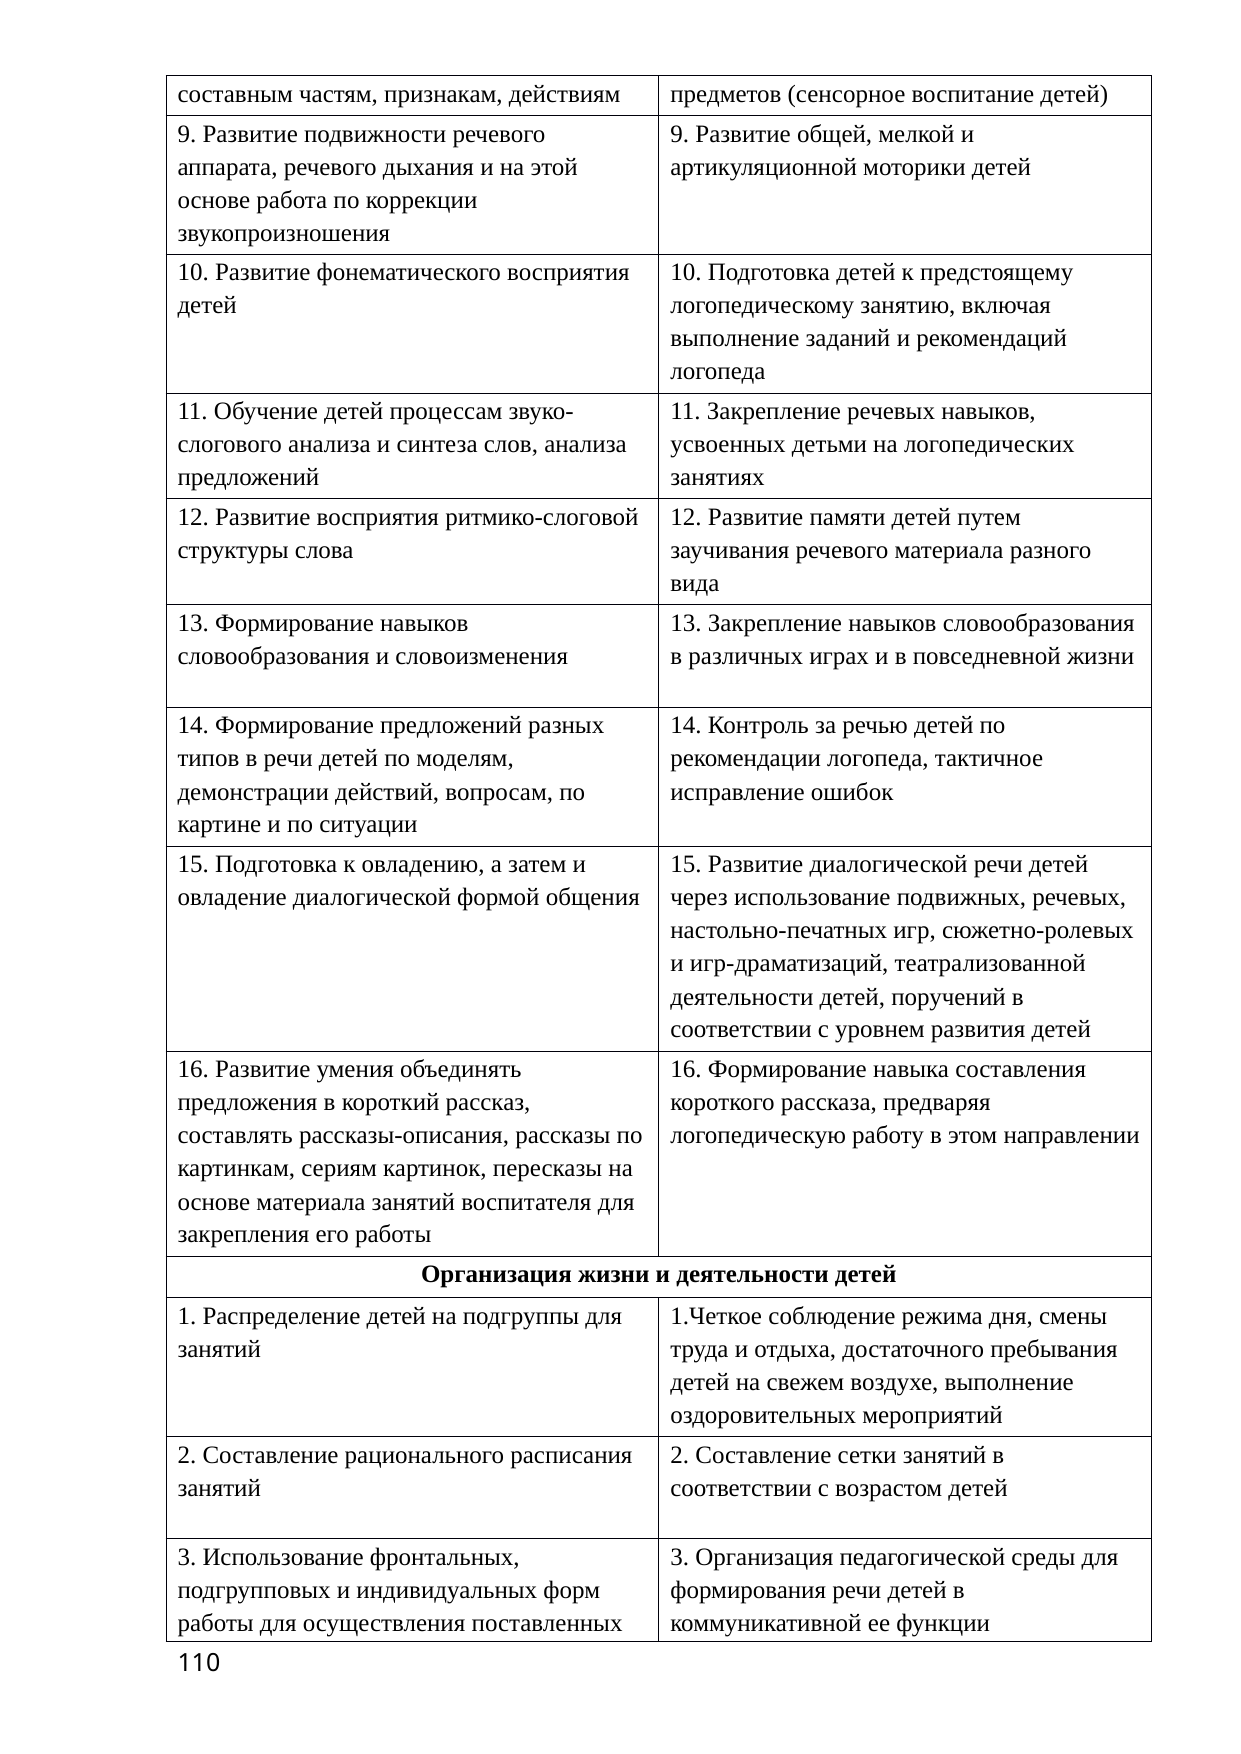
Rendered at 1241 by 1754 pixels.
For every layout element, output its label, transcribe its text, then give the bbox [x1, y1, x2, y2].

table_cell 11. Обучение детей процессам звуко-слогового анализа и синтеза слов, анализа предложений [167, 394, 658, 498]
table_cell 15. Развитие диалогической речи детей через использование подвижных, речевых, настольно-печатных игр, сюжетно-ролевых и игр-драматизаций, театрализованной деятельности детей, поручений в соответствии с уровнем развития детей [659, 847, 1151, 1051]
table_cell 10. Развитие фонематического восприятия детей [167, 255, 658, 392]
table_cell составным частям, признакам, действиям [167, 76, 658, 115]
table_cell 16. Развитие умения объединять предложения в короткий рассказ, составлять рассказы-описания, рассказы по картинкам, сериям картинок, пересказы на основе материала занятий воспитателя для закрепления его работы [167, 1052, 658, 1256]
table_cell 1.Четкое соблюдение режима дня, смены труда и отдыха, достаточного пребывания детей на свежем воздухе, выполнение оздоровительных мероприятий [659, 1298, 1151, 1436]
table_cell 15. Подготовка к овладению, а затем и овладение диалогической формой общения [167, 847, 658, 1051]
table_cell 9. Развитие общей, мелкой и артикуляционной моторики детей [659, 116, 1151, 253]
table_cell 11. Закрепление речевых навыков, усвоенных детьми на логопедических занятиях [659, 394, 1151, 498]
table_cell 12. Развитие памяти детей путем заучивания речевого материала разного вида [659, 499, 1151, 604]
table_cell 13. Формирование навыков словообразования и словоизменения [167, 605, 658, 707]
table_cell 10. Подготовка детей к предстоящему логопедическому занятию, включая выполнение заданий и рекомендаций логопеда [659, 255, 1151, 392]
table_cell 14. Формирование предложений разных типов в речи детей по моделям, демонстрации действий, вопросам, по картине и по ситуации [167, 708, 658, 846]
table_cell 9. Развитие подвижности речевого аппарата, речевого дыхания и на этой основе работа по коррекции звукопроизношения [167, 116, 658, 253]
table_cell 3. Использование фронтальных, подгрупповых и индивидуальных форм работы для осуществления поставленных [167, 1539, 658, 1641]
table_cell 13. Закрепление навыков словообразования в различных играх и в повседневной жизни [659, 605, 1151, 707]
table_cell 2. Составление сетки занятий в соответствии с возрастом детей [659, 1437, 1151, 1538]
table_cell Организация жизни и деятельности детей [167, 1257, 1151, 1297]
table_cell предметов (сенсорное воспитание детей) [659, 76, 1151, 115]
table_cell 14. Контроль за речью детей по рекомендации логопеда, тактичное исправление ошибок [659, 708, 1151, 846]
table_cell 2. Составление рационального расписания занятий [167, 1437, 658, 1538]
table_cell 16. Формирование навыка составления короткого рассказа, предваряя логопедическую работу в этом направлении [659, 1052, 1151, 1256]
table_cell 3. Организация педагогической среды для формирования речи детей в коммуникативной ее функции [659, 1539, 1151, 1641]
table_cell 1. Распределение детей на подгруппы для занятий [167, 1298, 658, 1436]
table_cell 12. Развитие восприятия ритмико-слоговой структуры слова [167, 499, 658, 604]
